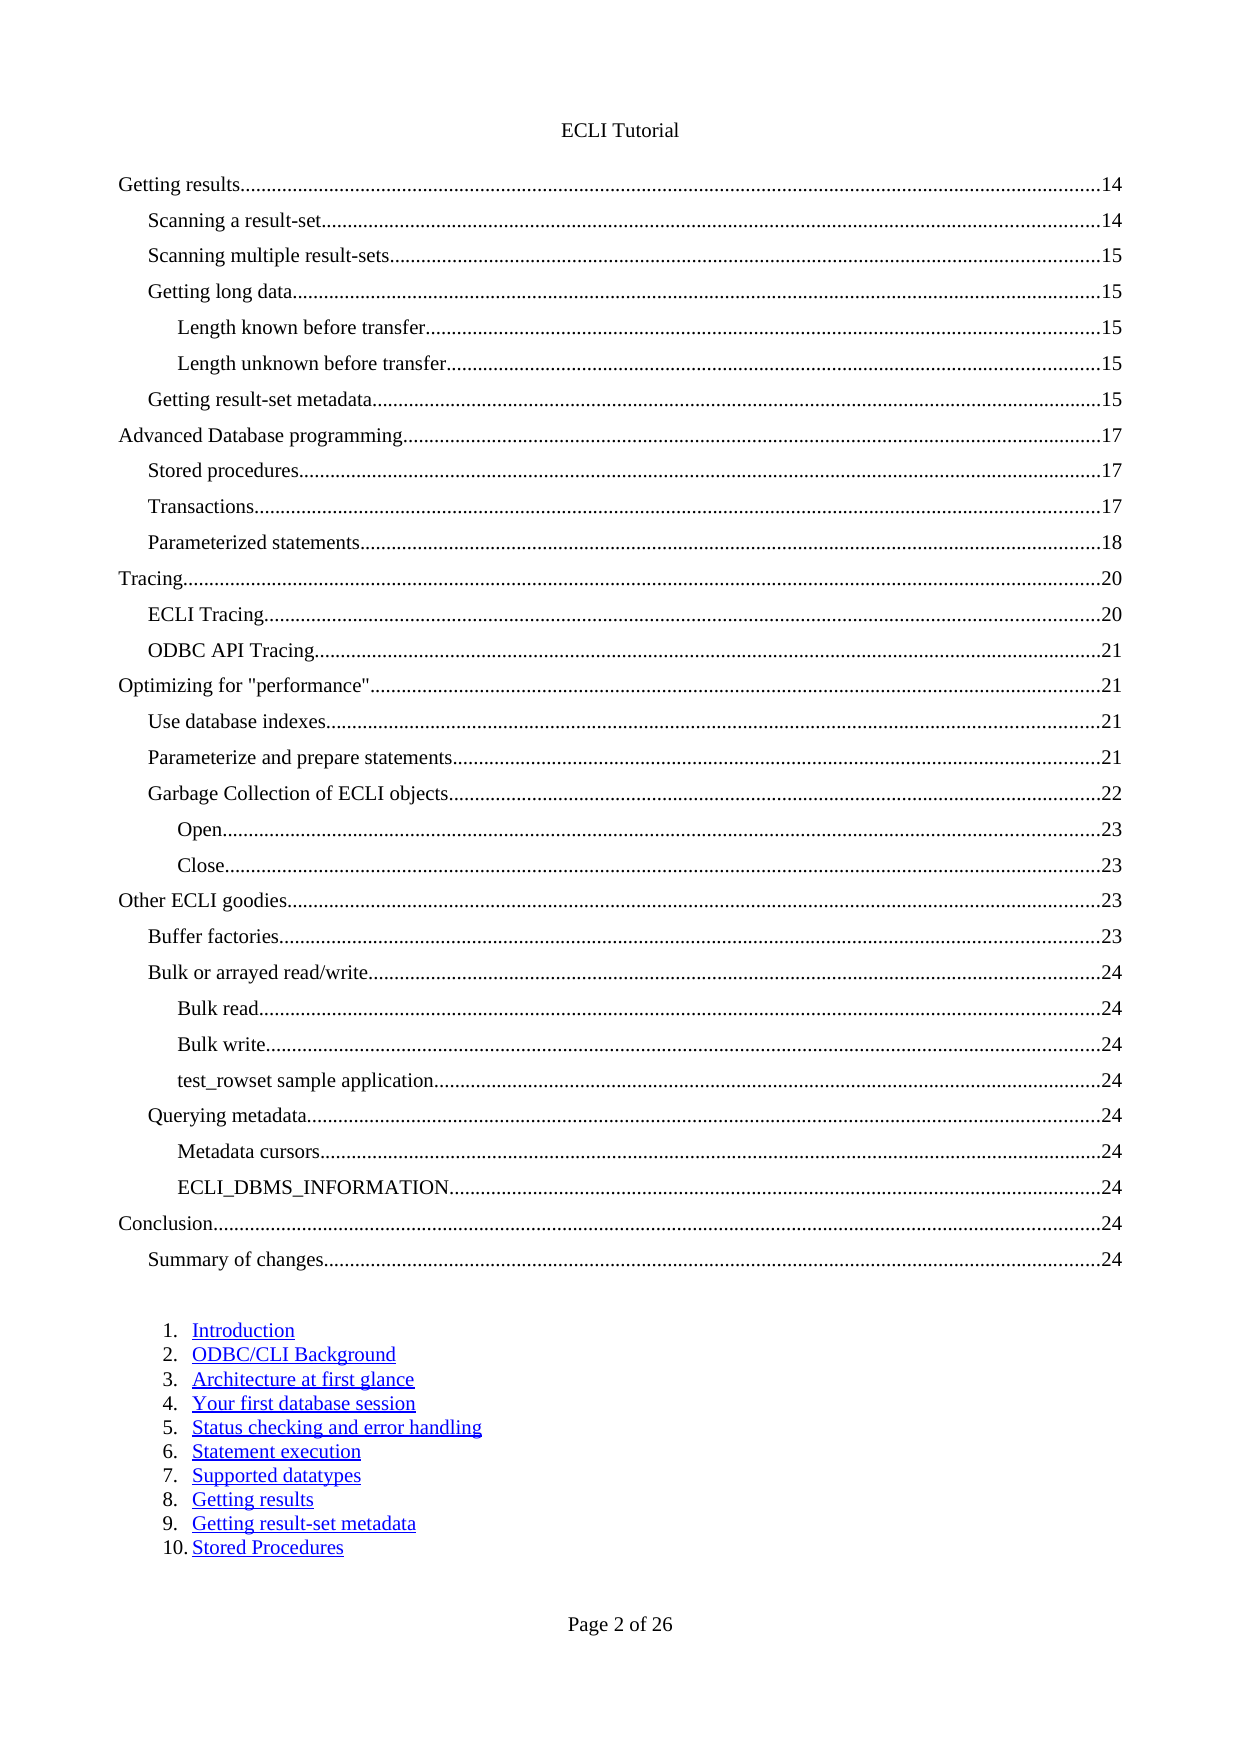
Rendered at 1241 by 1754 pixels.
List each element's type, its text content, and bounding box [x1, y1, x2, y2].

text Length unknown before transfer 15 [177, 351, 1122, 375]
text ECLI Tracing 20 [148, 602, 1122, 626]
text Open 23 [177, 817, 1122, 841]
list Getting results [162, 1487, 1122, 1511]
text Close 23 [177, 852, 1122, 877]
text Querying metadata 24 [148, 1103, 1122, 1127]
text Length known before transfer 15 [177, 315, 1122, 339]
text Parameterized statements 18 [148, 530, 1122, 554]
list Architecture at first glance [162, 1366, 1122, 1391]
text Bulk write 24 [177, 1032, 1122, 1056]
text Scanning multiple result-sets 15 [148, 243, 1122, 267]
text Use database indexes 21 [148, 709, 1122, 733]
text Bulk read 24 [177, 996, 1122, 1020]
text Getting long data 15 [148, 279, 1122, 303]
list Supported datatypes [162, 1463, 1122, 1487]
text Garbage Collection of ECLI objects 22 [148, 781, 1122, 805]
text ODBC API Tracing 21 [148, 637, 1122, 662]
text Advanced Database programming 17 [118, 422, 1122, 447]
text test_rowset sample application 24 [177, 1067, 1122, 1092]
list Your first database session [162, 1391, 1122, 1414]
text Getting results 14 [118, 172, 1122, 196]
list Status checking and error handling [162, 1414, 1122, 1439]
text Tracing 20 [118, 566, 1122, 590]
text Optimizing for "performance" 21 [118, 673, 1122, 697]
text Scanning a result-set 14 [148, 207, 1122, 232]
list Introduction [162, 1318, 1122, 1342]
text Metadata cursors 24 [177, 1139, 1122, 1163]
list ODBC/CLI Background [162, 1342, 1122, 1366]
text Transactions 17 [148, 494, 1122, 518]
text Parameterize and prepare statements 21 [148, 745, 1122, 769]
text Getting result-set metadata 15 [148, 387, 1122, 411]
text Other ECLI goodies 23 [118, 888, 1122, 912]
text Stored procedures 17 [148, 458, 1122, 482]
text Conclusion 24 [118, 1211, 1122, 1235]
list Getting result-set metadata [162, 1511, 1122, 1535]
list Stored Procedures [162, 1535, 1122, 1559]
text Buffer factories 23 [148, 924, 1122, 948]
text Bulk or arrayed read/write 24 [148, 960, 1122, 984]
text ECLI_DBMS_INFORMATION 24 [177, 1175, 1122, 1199]
text Summary of changes 24 [148, 1247, 1122, 1271]
list Statement execution [162, 1439, 1122, 1463]
